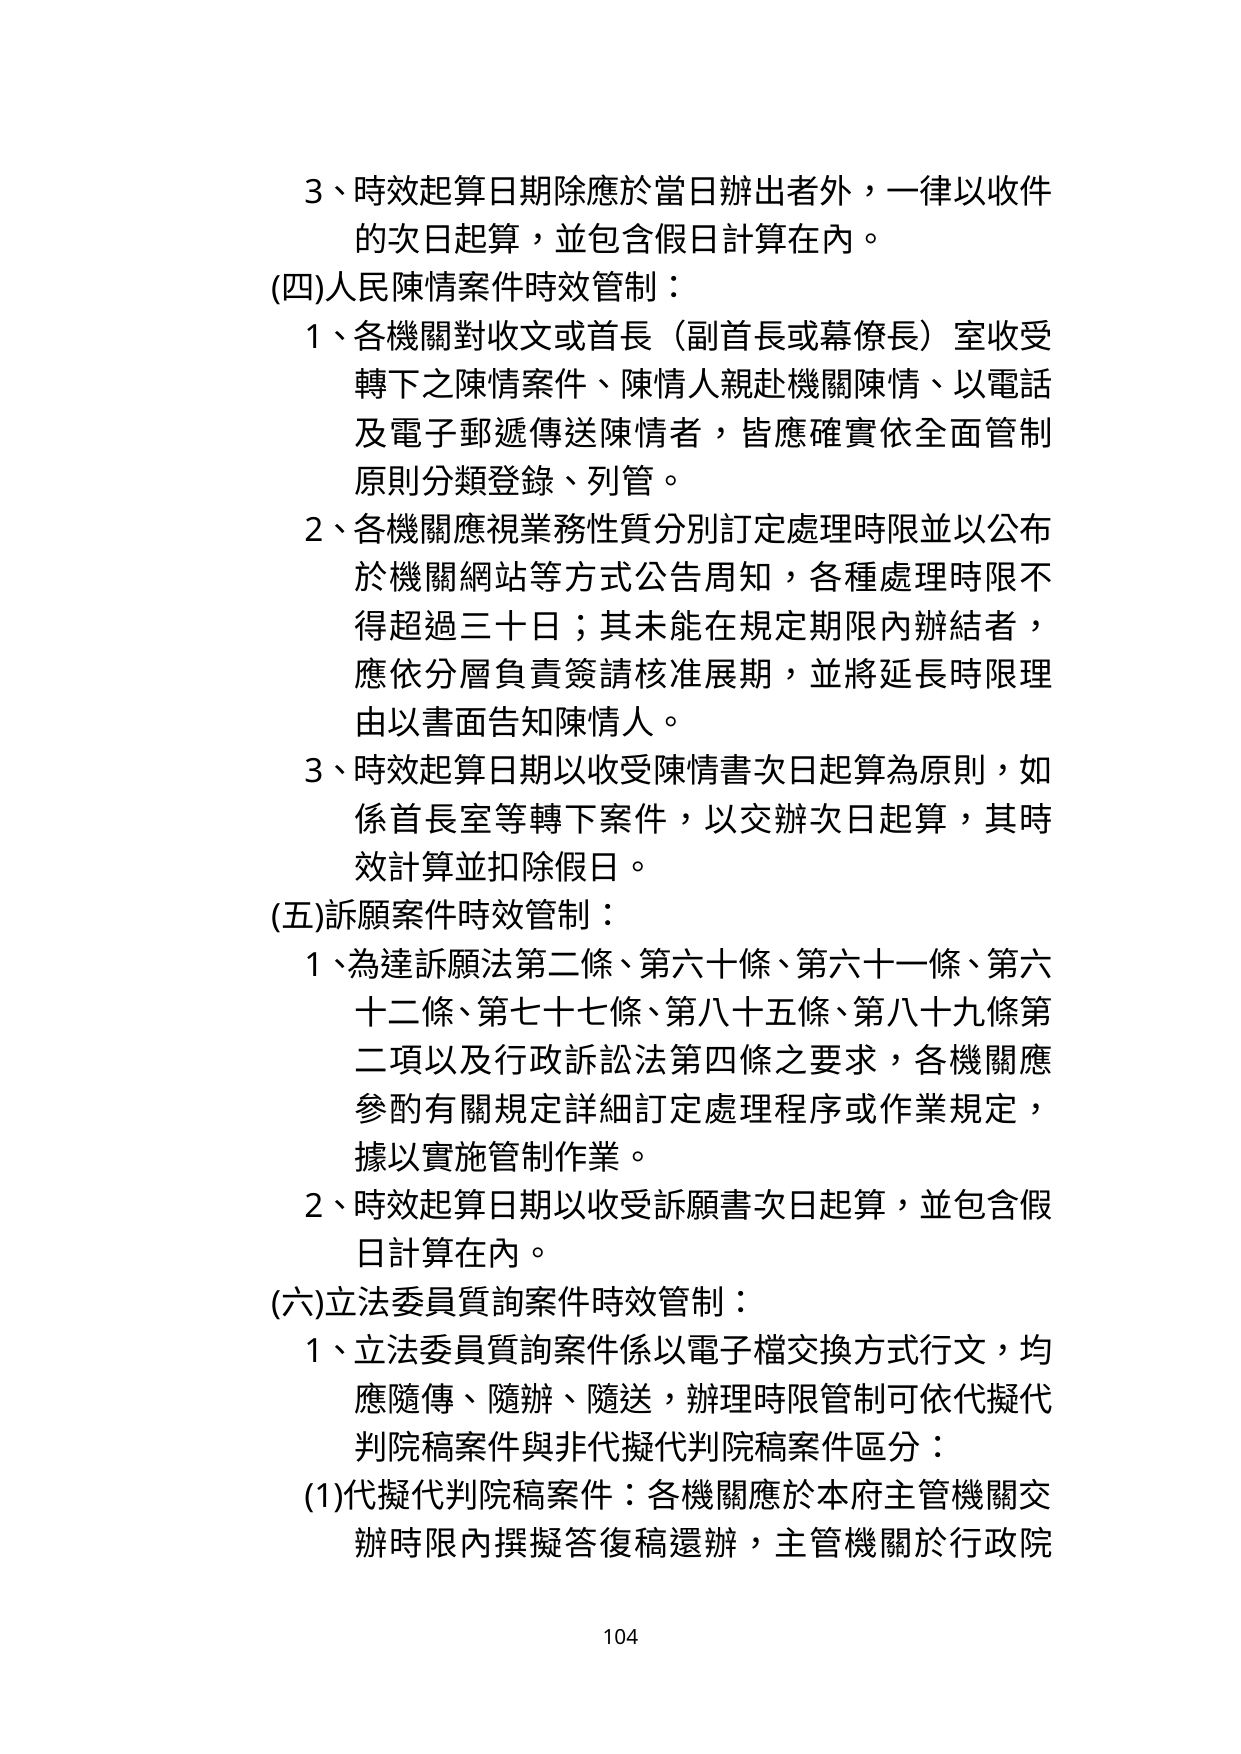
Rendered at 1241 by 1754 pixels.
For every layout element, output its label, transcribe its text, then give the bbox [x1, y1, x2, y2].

text 2、時效起算日期以收受訴願書次日起算，並包含假日計算在內。 [304, 1179, 1053, 1275]
text 2、各機關應視業務性質分別訂定處理時限並以公布於機關網站等方式公告周知，各種處理時限不得超過三十日；其未能在規定期限內辦結者，應依分層負責簽請核准展期，並將延長時限理由以書面告知陳情人。 [304, 503, 1053, 744]
text 3、時效起算日期除應於當日辦出者外，一律以收件的次日起算，並包含假日計算在內。 [304, 164, 1053, 261]
text 1、立法委員質詢案件係以電子檔交換方式行文，均應隨傳、隨辦、隨送，辦理時限管制可依代擬代判院稿案件與非代擬代判院稿案件區分： [304, 1324, 1053, 1469]
text (四)人民陳情案件時效管制： [271, 261, 1053, 309]
text 3、時效起算日期以收受陳情書次日起算為原則，如係首長室等轉下案件，以交辦次日起算，其時效計算並扣除假日。 [304, 744, 1053, 889]
text (六)立法委員質詢案件時效管制： [271, 1275, 1053, 1324]
text 1、各機關對收文或首長（副首長或幕僚長）室收受轉下之陳情案件、陳情人親赴機關陳情、以電話及電子郵遞傳送陳情者，皆應確實依全面管制原則分類登錄、列管。 [304, 309, 1053, 503]
text (1)代擬代判院稿案件：各機關應於本府主管機關交辦時限內撰擬答復稿還辦，主管機關於行政院 [304, 1469, 1053, 1565]
text (五)訴願案件時效管制： [271, 889, 1053, 937]
text 1、為達訴願法第二條、第六十條、第六十一條、第六十二條、第七十七條、第八十五條、第八十九條第二項以及行政訴訟法第四條之要求，各機關應參酌有關規定詳細訂定處理程序或作業規定，據以實施管制作業。 [304, 937, 1053, 1179]
